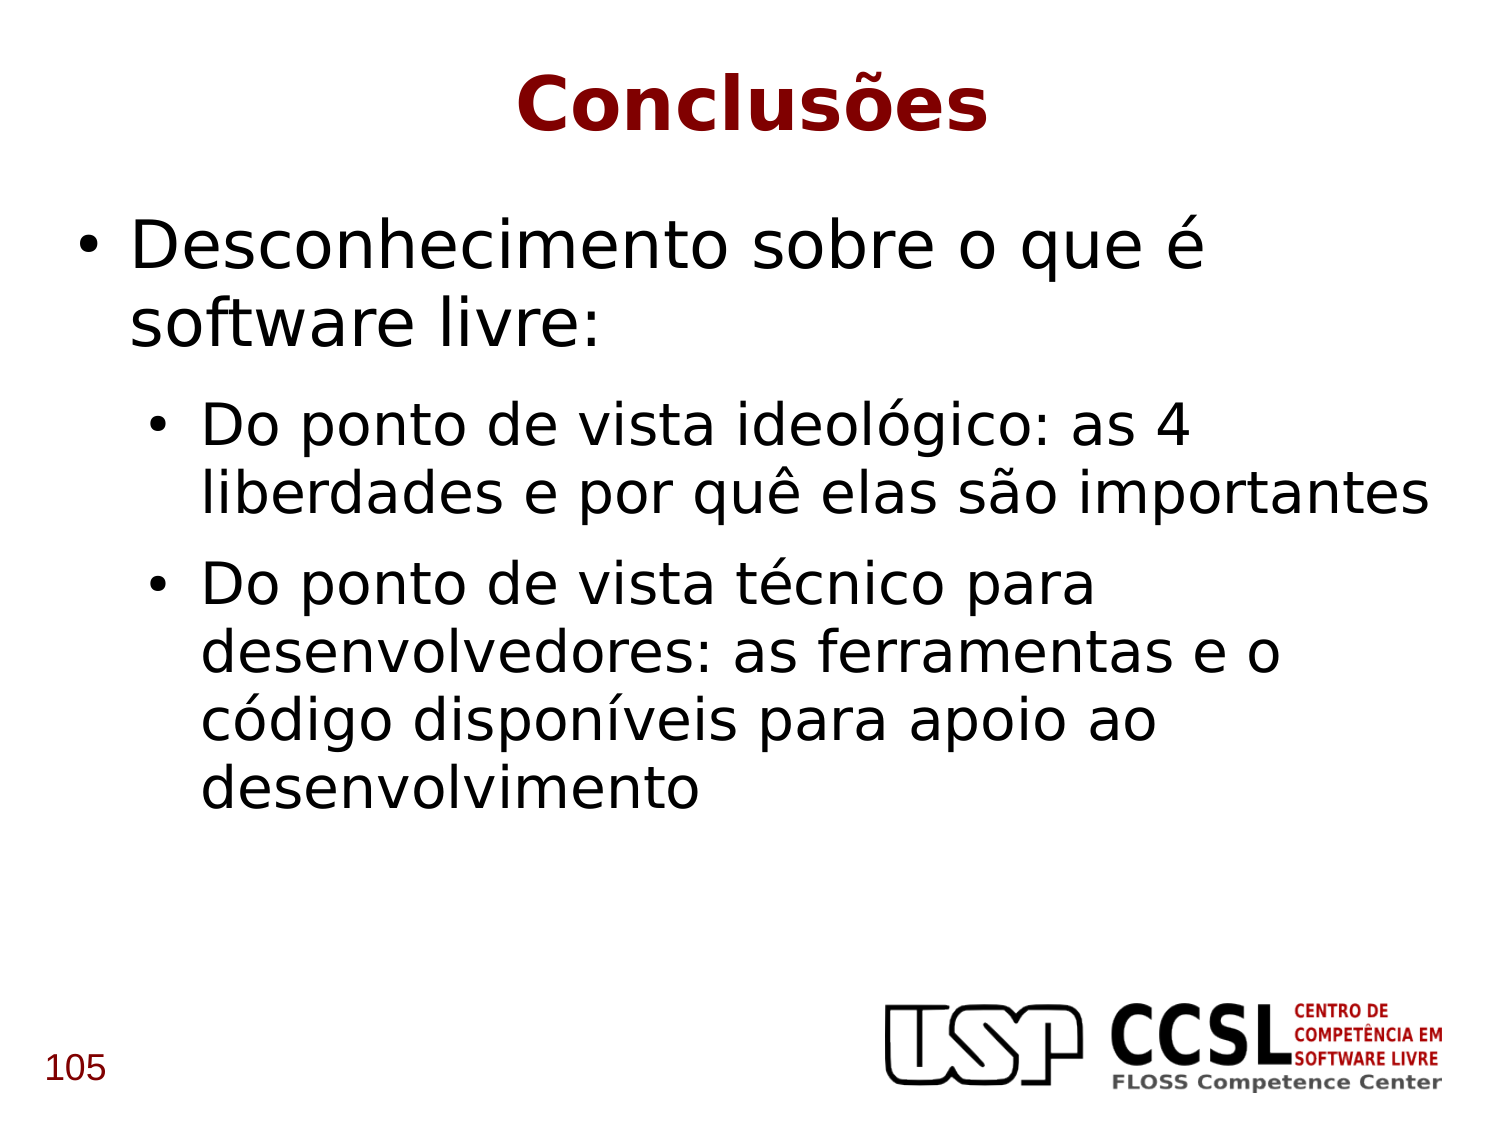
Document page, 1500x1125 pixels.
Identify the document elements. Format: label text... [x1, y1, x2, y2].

title Conclusões [59, 29, 1447, 180]
picture [885, 1003, 1442, 1093]
list Desconhecimento sobre o que é software livre: Do ponto de vista ideológico: as 4 liberdades e por quê elas são importantes Do ponto de vista técnico para desenvolvedores: as ferramentas e o código disponíveis para apoio ao desenvolvimento [59, 206, 1447, 950]
